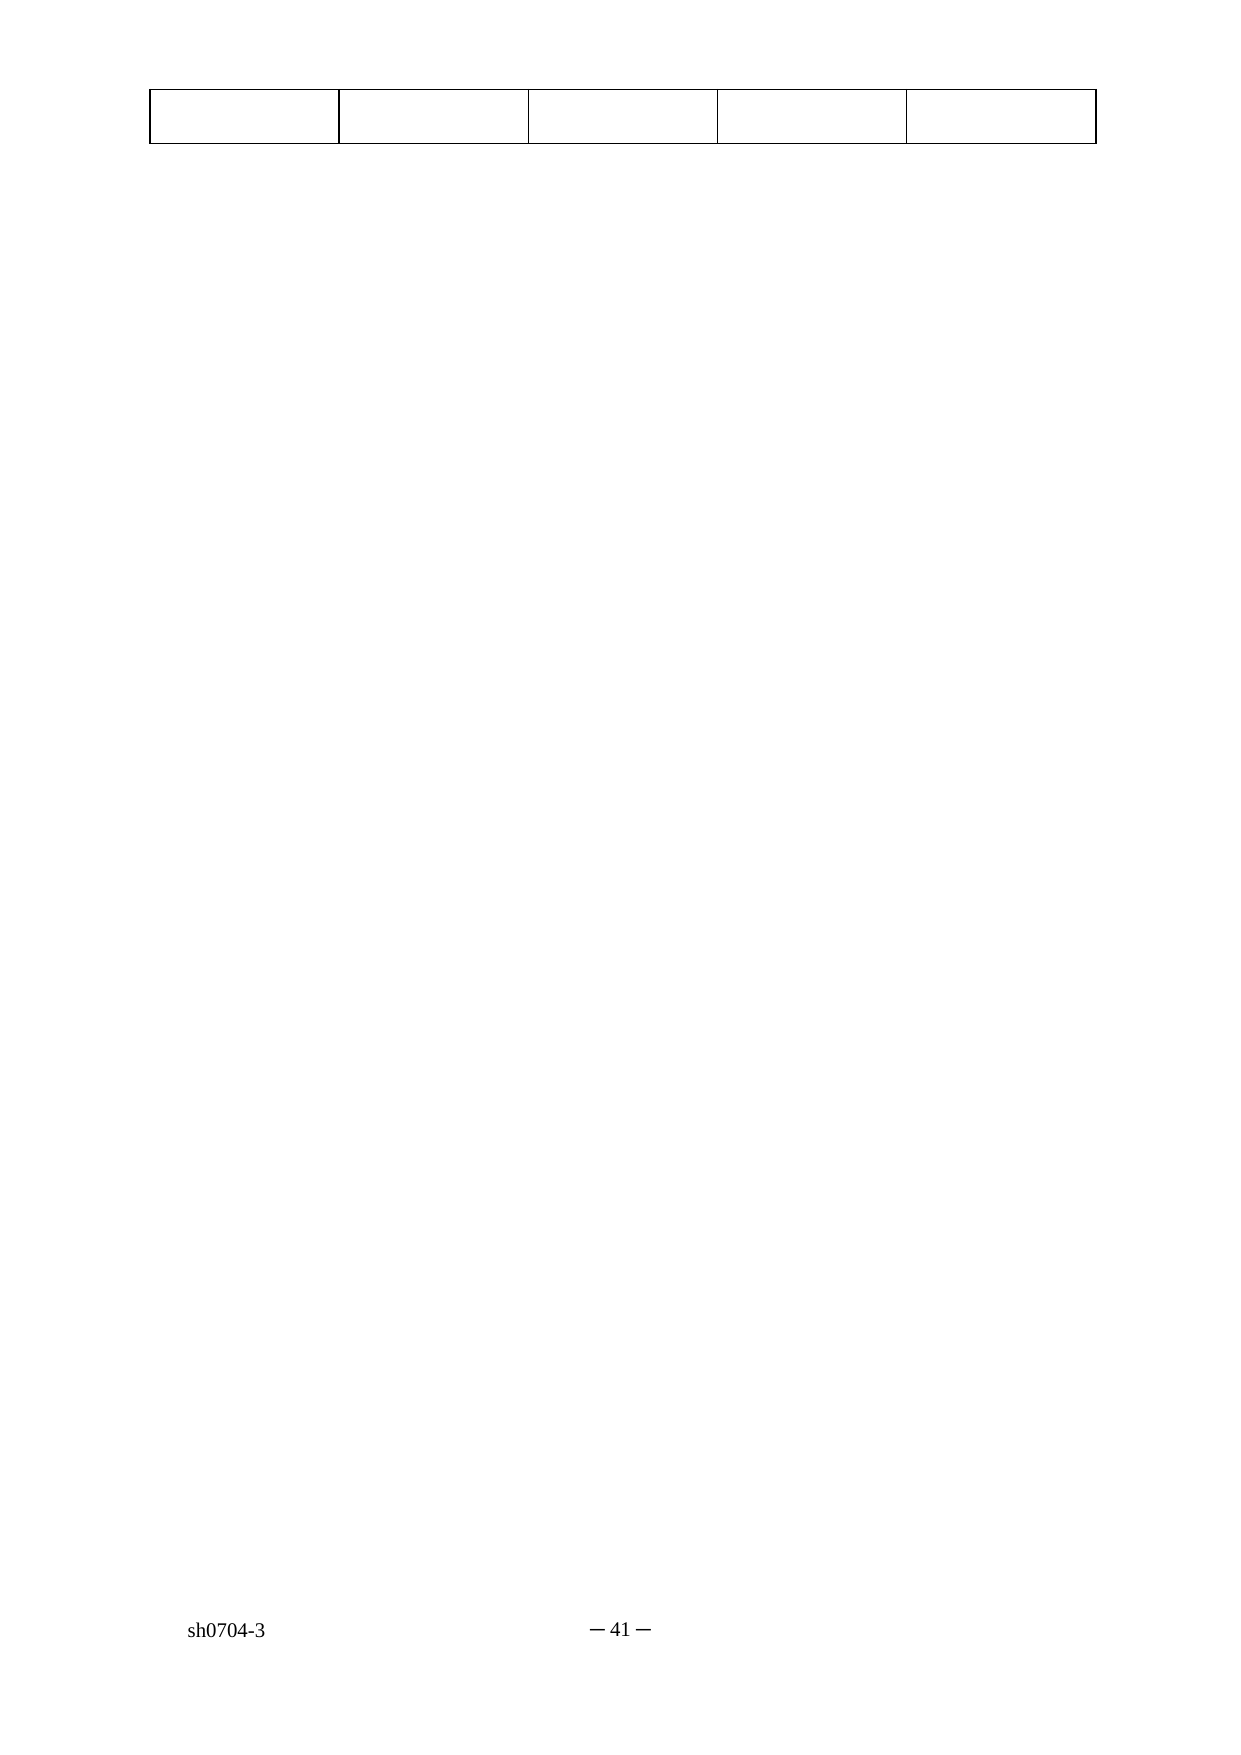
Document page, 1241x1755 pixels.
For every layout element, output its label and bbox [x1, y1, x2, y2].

table_cell [718, 90, 906, 142]
table_cell [907, 90, 1095, 142]
table_cell [340, 90, 528, 142]
table_cell [151, 90, 338, 142]
table_cell [529, 90, 717, 142]
